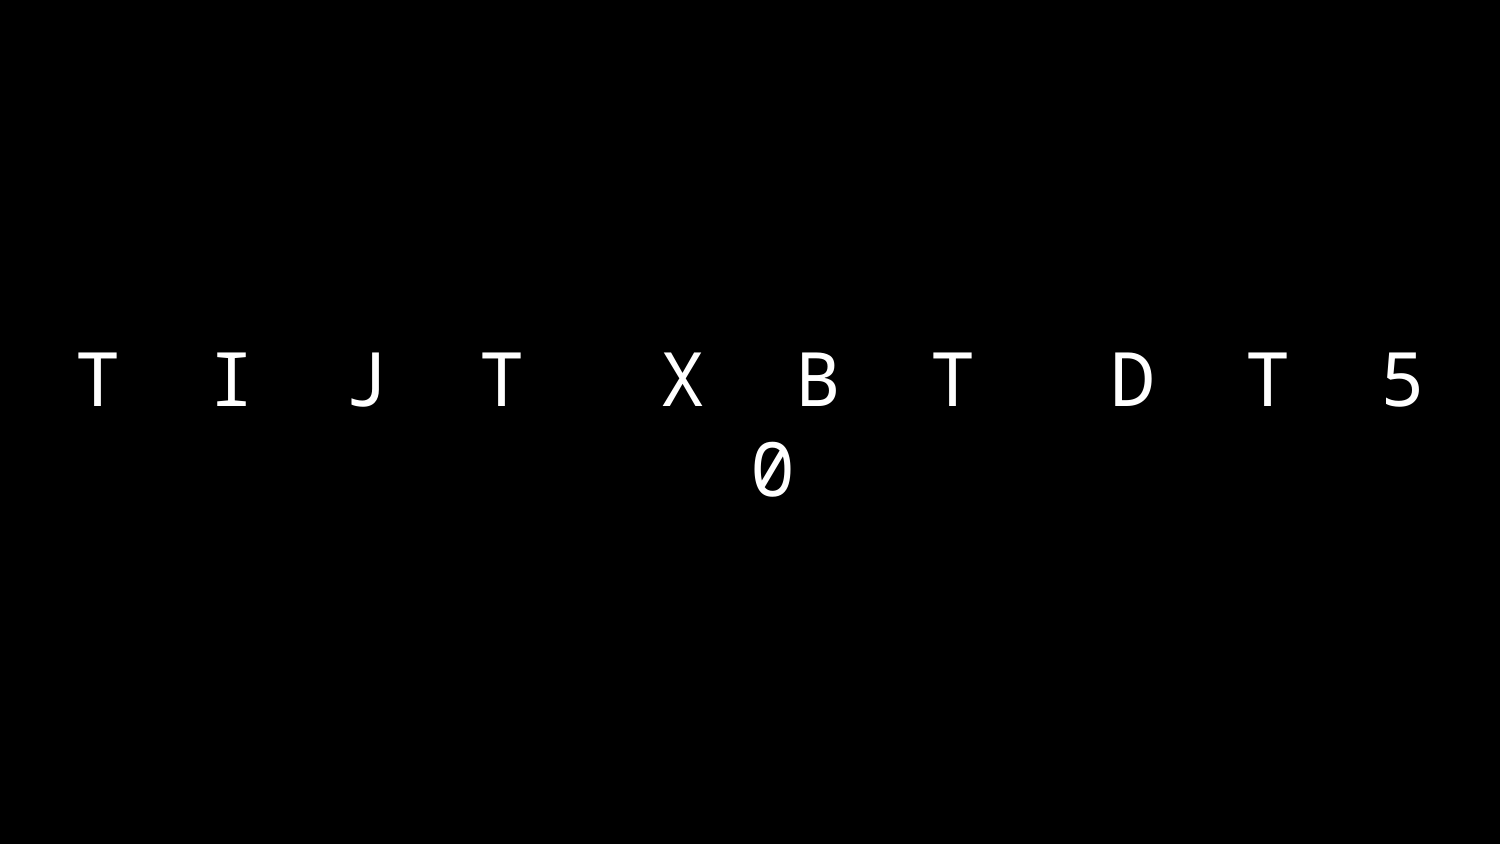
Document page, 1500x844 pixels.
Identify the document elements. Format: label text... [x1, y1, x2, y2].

title T I J T X B T D T 5 0 [51, 352, 1449, 491]
